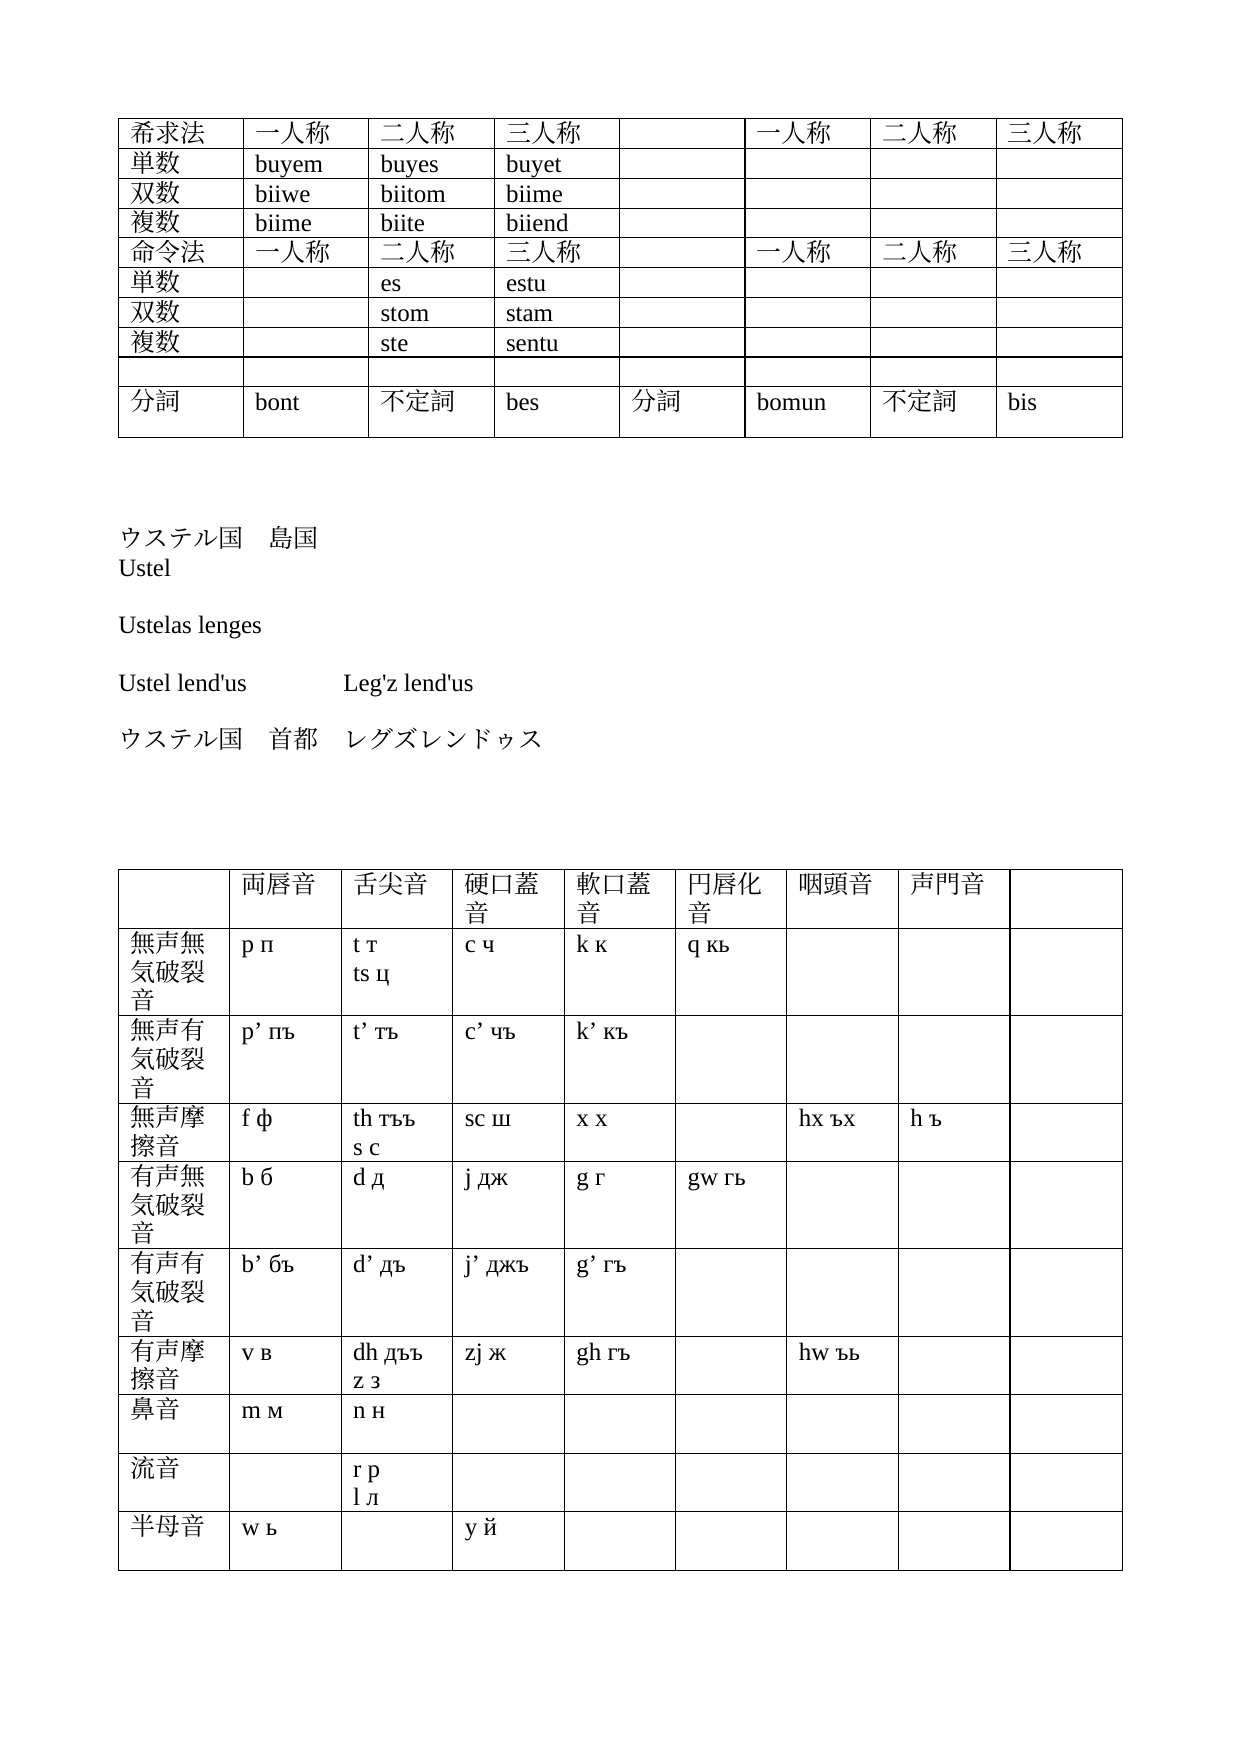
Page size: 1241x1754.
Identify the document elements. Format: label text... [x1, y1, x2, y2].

table_cell [676, 1016, 786, 1102]
table_cell [871, 209, 996, 237]
table_cell [746, 209, 870, 237]
text Ustelas lenges [118, 611, 1122, 639]
table_cell 一人称 [244, 238, 368, 267]
table_cell d’ дъ [342, 1249, 452, 1336]
table_cell [620, 149, 744, 178]
table_cell [899, 1454, 1009, 1511]
table_cell [899, 1016, 1009, 1102]
table_cell hw ъь [787, 1337, 898, 1394]
table_cell [342, 1512, 452, 1570]
table_cell [871, 268, 996, 297]
table_cell biitom [369, 179, 494, 207]
table_cell biiwe [244, 179, 368, 207]
table_cell [244, 358, 368, 386]
table_cell 半母音 [119, 1512, 229, 1570]
table_cell buyes [369, 149, 494, 178]
table_cell b’ бъ [230, 1249, 341, 1336]
table_cell 三人称 [997, 119, 1122, 148]
table_cell [620, 238, 744, 267]
table_cell [871, 179, 996, 207]
table_cell [787, 1016, 898, 1102]
table_header 両唇音 [230, 870, 341, 928]
table_cell g г [565, 1162, 675, 1248]
table_cell b б [230, 1162, 341, 1248]
table_cell [230, 1454, 341, 1511]
table_cell [997, 149, 1122, 178]
table_cell 単数 [119, 149, 243, 178]
table_cell 希求法 [119, 119, 243, 148]
table_cell [369, 358, 494, 386]
table_cell 三人称 [997, 238, 1122, 267]
table_cell 無声摩擦音 [119, 1104, 229, 1161]
table_cell ste [369, 328, 494, 356]
table_cell 双数 [119, 298, 243, 327]
table_cell [620, 268, 744, 297]
table_cell 命令法 [119, 238, 243, 267]
table_cell th тъъ s с [342, 1104, 452, 1161]
table_cell v в [230, 1337, 341, 1394]
table_header [119, 870, 229, 928]
table_cell [871, 358, 996, 386]
table_cell biite [369, 209, 494, 237]
table_cell stom [369, 298, 494, 327]
table_cell [746, 149, 870, 178]
table_cell [871, 149, 996, 178]
table_cell 有声有気破裂音 [119, 1249, 229, 1336]
table_cell [899, 1249, 1009, 1336]
table_cell zj ж [453, 1337, 564, 1394]
table_cell [997, 209, 1122, 237]
table_cell [899, 1162, 1009, 1248]
table_cell [676, 1249, 786, 1336]
table_cell [997, 328, 1122, 356]
table_cell p’ пъ [230, 1016, 341, 1102]
table_cell [787, 1162, 898, 1248]
table_cell estu [495, 268, 619, 297]
table_cell [787, 1249, 898, 1336]
table_cell [899, 1395, 1009, 1453]
table_cell h ъ [899, 1104, 1009, 1161]
table_cell k к [565, 929, 675, 1015]
table_cell t т ts ц [342, 929, 452, 1015]
table_cell r р l л [342, 1454, 452, 1511]
table_cell bont [244, 387, 368, 437]
table_cell 複数 [119, 209, 243, 237]
table_cell 無声無気破裂音 [119, 929, 229, 1015]
table_cell [620, 298, 744, 327]
table_cell [746, 358, 870, 386]
table_cell [787, 1512, 898, 1570]
table_cell 一人称 [746, 238, 870, 267]
table_cell [1011, 1249, 1122, 1336]
table_cell 二人称 [871, 119, 996, 148]
table_cell bes [495, 387, 619, 437]
table_cell [244, 328, 368, 356]
table_cell 複数 [119, 328, 243, 356]
table_header 声門音 [899, 870, 1009, 928]
table_cell sentu [495, 328, 619, 356]
table_cell biime [244, 209, 368, 237]
table_cell biime [495, 179, 619, 207]
table_cell [1011, 1016, 1122, 1102]
table_cell j дж [453, 1162, 564, 1248]
table_cell w ь [230, 1512, 341, 1570]
table_cell n н [342, 1395, 452, 1453]
table_header 舌尖音 [342, 870, 452, 928]
table_cell [676, 1512, 786, 1570]
table_cell [997, 268, 1122, 297]
table_cell sc ш [453, 1104, 564, 1161]
text Ustel lend'us Leg'z lend'us [118, 668, 1122, 697]
table_cell 二人称 [369, 238, 494, 267]
table_cell [746, 268, 870, 297]
table_cell 一人称 [746, 119, 870, 148]
table_cell bis [997, 387, 1122, 437]
table_cell f ф [230, 1104, 341, 1161]
table_cell [620, 179, 744, 207]
table_cell gw гь [676, 1162, 786, 1248]
table_header [1011, 870, 1122, 928]
table_cell hx ъх [787, 1104, 898, 1161]
table_cell [899, 1337, 1009, 1394]
table_cell [746, 298, 870, 327]
table_cell d д [342, 1162, 452, 1248]
table_cell [899, 1512, 1009, 1570]
table_cell [1011, 1337, 1122, 1394]
table_cell 一人称 [244, 119, 368, 148]
table_cell [676, 1454, 786, 1511]
table_cell 不定詞 [369, 387, 494, 437]
text ウステル国 島国 [118, 524, 1122, 553]
table_cell 有声摩擦音 [119, 1337, 229, 1394]
table_cell dh дъъ z з [342, 1337, 452, 1394]
table_cell [565, 1395, 675, 1453]
table_cell [453, 1395, 564, 1453]
table_cell 二人称 [871, 238, 996, 267]
table_header 硬口蓋音 [453, 870, 564, 928]
table_cell m м [230, 1395, 341, 1453]
table_cell [495, 358, 619, 386]
table_cell [244, 298, 368, 327]
table_cell [787, 1454, 898, 1511]
table_cell bomun [746, 387, 870, 437]
table_cell p п [230, 929, 341, 1015]
table_cell x х [565, 1104, 675, 1161]
table_cell [997, 358, 1122, 386]
table_cell biiend [495, 209, 619, 237]
table_cell [746, 328, 870, 356]
table_cell 流音 [119, 1454, 229, 1511]
table_cell [997, 298, 1122, 327]
table_cell c ч [453, 929, 564, 1015]
table_cell stam [495, 298, 619, 327]
table_cell 分詞 [119, 387, 243, 437]
table_cell [119, 358, 243, 386]
table_header 円唇化音 [676, 870, 786, 928]
table_header 咽頭音 [787, 870, 898, 928]
table_cell buyet [495, 149, 619, 178]
table_cell gh гъ [565, 1337, 675, 1394]
table_cell [244, 268, 368, 297]
table_cell [620, 209, 744, 237]
table_cell [453, 1454, 564, 1511]
table_header 軟口蓋音 [565, 870, 675, 928]
table_cell y й [453, 1512, 564, 1570]
text Ustel [118, 553, 1122, 582]
table_cell [1011, 929, 1122, 1015]
table_cell [565, 1512, 675, 1570]
table_cell 分詞 [620, 387, 744, 437]
table_cell [620, 328, 744, 356]
table_cell [871, 298, 996, 327]
table_cell 鼻音 [119, 1395, 229, 1453]
table_cell [997, 179, 1122, 207]
table_cell [565, 1454, 675, 1511]
table_cell 不定詞 [871, 387, 996, 437]
table_cell [1011, 1512, 1122, 1570]
table_cell [787, 1395, 898, 1453]
table_cell [1011, 1104, 1122, 1161]
table_cell 三人称 [495, 238, 619, 267]
table_cell [899, 929, 1009, 1015]
table_cell q кь [676, 929, 786, 1015]
table_cell [1011, 1162, 1122, 1248]
table_cell 無声有気破裂音 [119, 1016, 229, 1102]
table_cell k’ къ [565, 1016, 675, 1102]
table_cell t’ тъ [342, 1016, 452, 1102]
table_cell [746, 179, 870, 207]
table_cell es [369, 268, 494, 297]
table_cell 単数 [119, 268, 243, 297]
table_cell [676, 1337, 786, 1394]
table_cell [676, 1395, 786, 1453]
table_cell g’ гъ [565, 1249, 675, 1336]
table_cell buyem [244, 149, 368, 178]
text ウステル国 首都 レグズレンドゥス [118, 726, 1122, 754]
table_cell [787, 929, 898, 1015]
table_cell [871, 328, 996, 356]
table_cell [1011, 1395, 1122, 1453]
table_cell [620, 358, 744, 386]
table_cell [676, 1104, 786, 1161]
table_cell [620, 119, 744, 148]
table_cell 三人称 [495, 119, 619, 148]
table_cell c’ чъ [453, 1016, 564, 1102]
table_cell [1011, 1454, 1122, 1511]
table_cell j’ джъ [453, 1249, 564, 1336]
table_cell 二人称 [369, 119, 494, 148]
table_cell 双数 [119, 179, 243, 207]
table_cell 有声無気破裂音 [119, 1162, 229, 1248]
